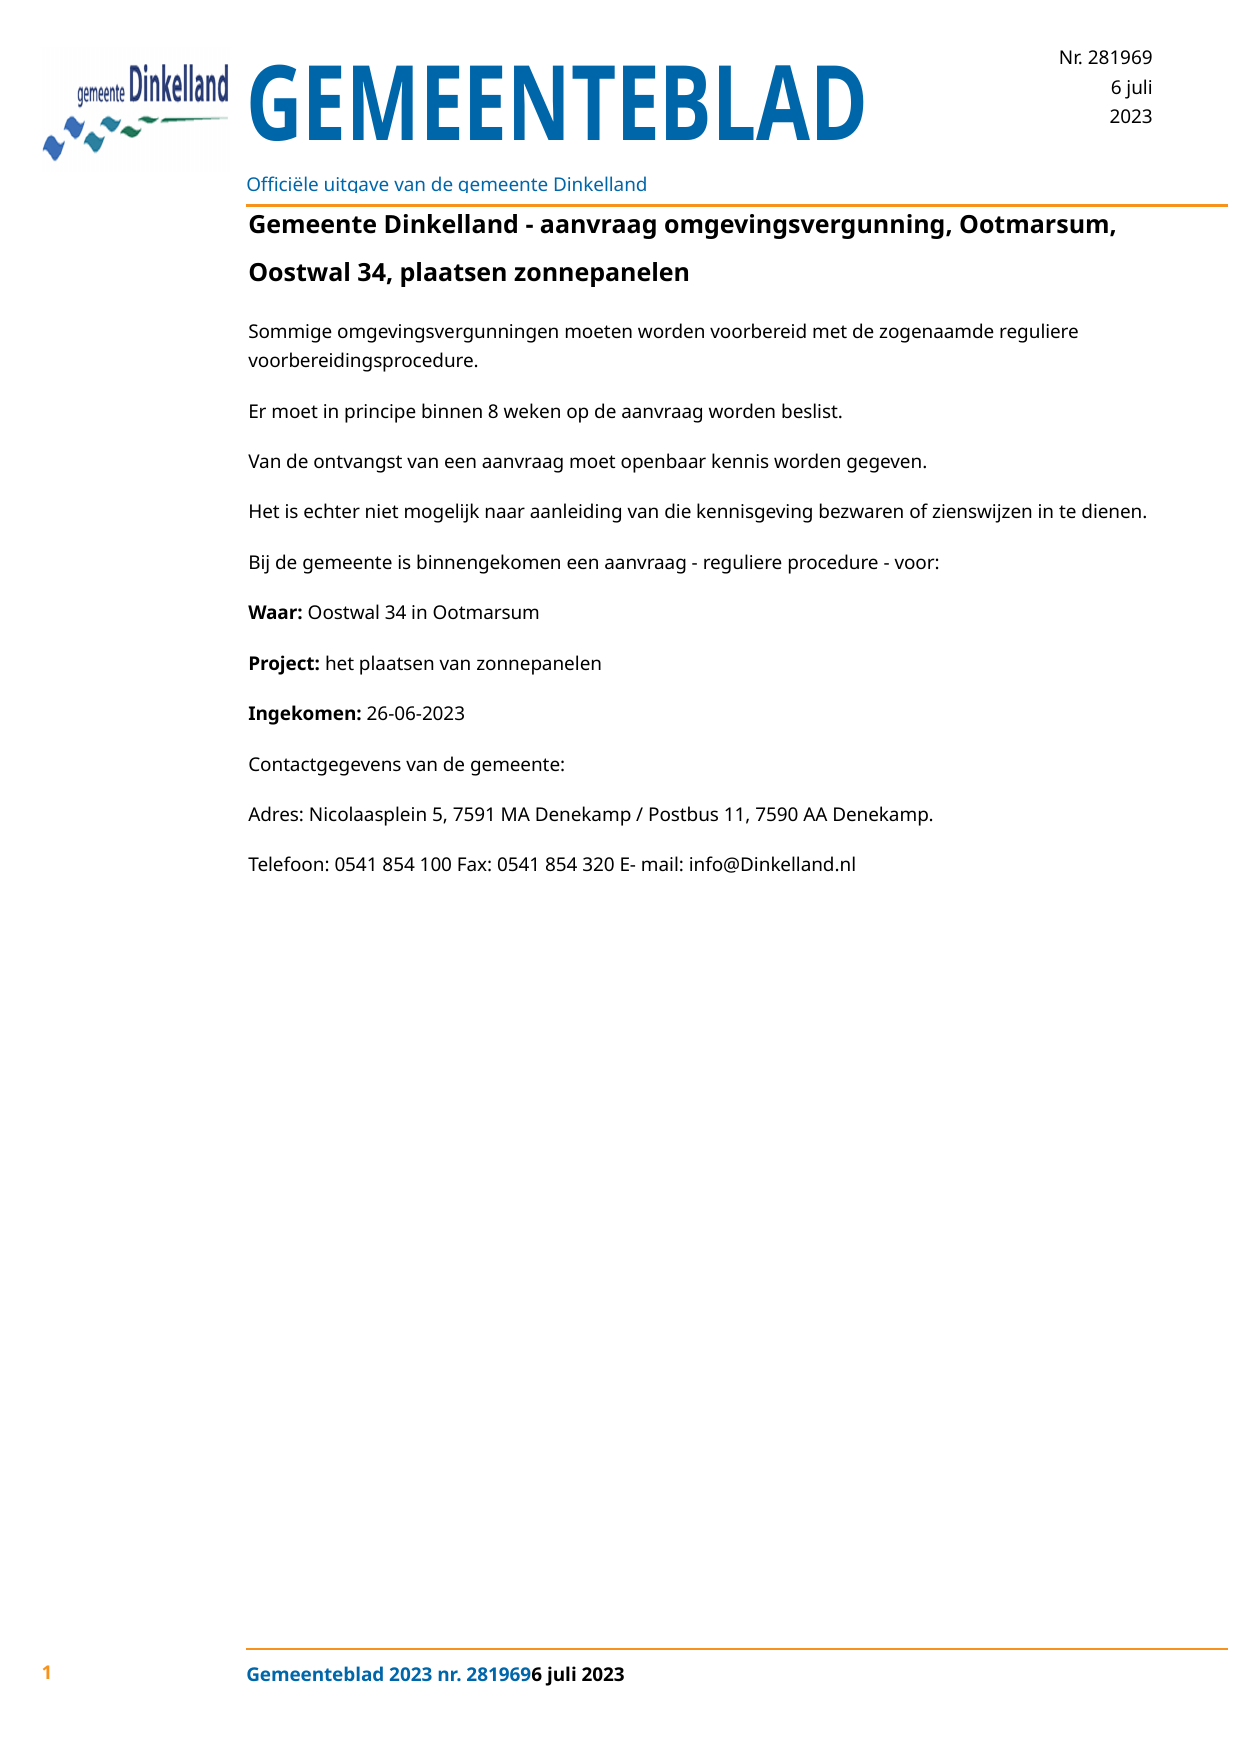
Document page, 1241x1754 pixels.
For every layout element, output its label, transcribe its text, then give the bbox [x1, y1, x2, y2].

text Het is echter niet mogelijk naar aanleiding van die kennisgeving bezwaren of zienswijzen in te dienen. [248, 499, 1152, 524]
text Bij de gemeente is binnengekomen een aanvraag - reguliere procedure - voor: [248, 549, 1152, 575]
text Waar: Oostwal 34 in Ootmarsum [248, 599, 1152, 625]
text Contactgegevens van de gemeente: [248, 751, 1152, 777]
text Van de ontvangst van een aanvraag moet openbaar kennis worden gegeven. [248, 448, 1152, 474]
text Ingekomen: 26-06-2023 [248, 700, 1152, 726]
picture [41, 47, 231, 172]
text Gemeente Dinkelland - aanvraag omgevingsvergunning, Ootmarsum, Oostwal 34, plaatsen zonnepanelen [248, 207, 1152, 288]
text Sommige omgevingsvergunningen moeten worden voorbereid met de zogenaamde reguliere voorbereidingsprocedure. [248, 318, 1152, 373]
text Project: het plaatsen van zonnepanelen [248, 650, 1152, 676]
text Er moet in principe binnen 8 weken op de aanvraag worden beslist. [248, 398, 1152, 424]
text Adres: Nicolaasplein 5, 7591 MA Denekamp / Postbus 11, 7590 AA Denekamp. [248, 801, 1152, 827]
text Telefoon: 0541 854 100 Fax: 0541 854 320 E- mail: info@Dinkelland.nl [248, 852, 1152, 877]
